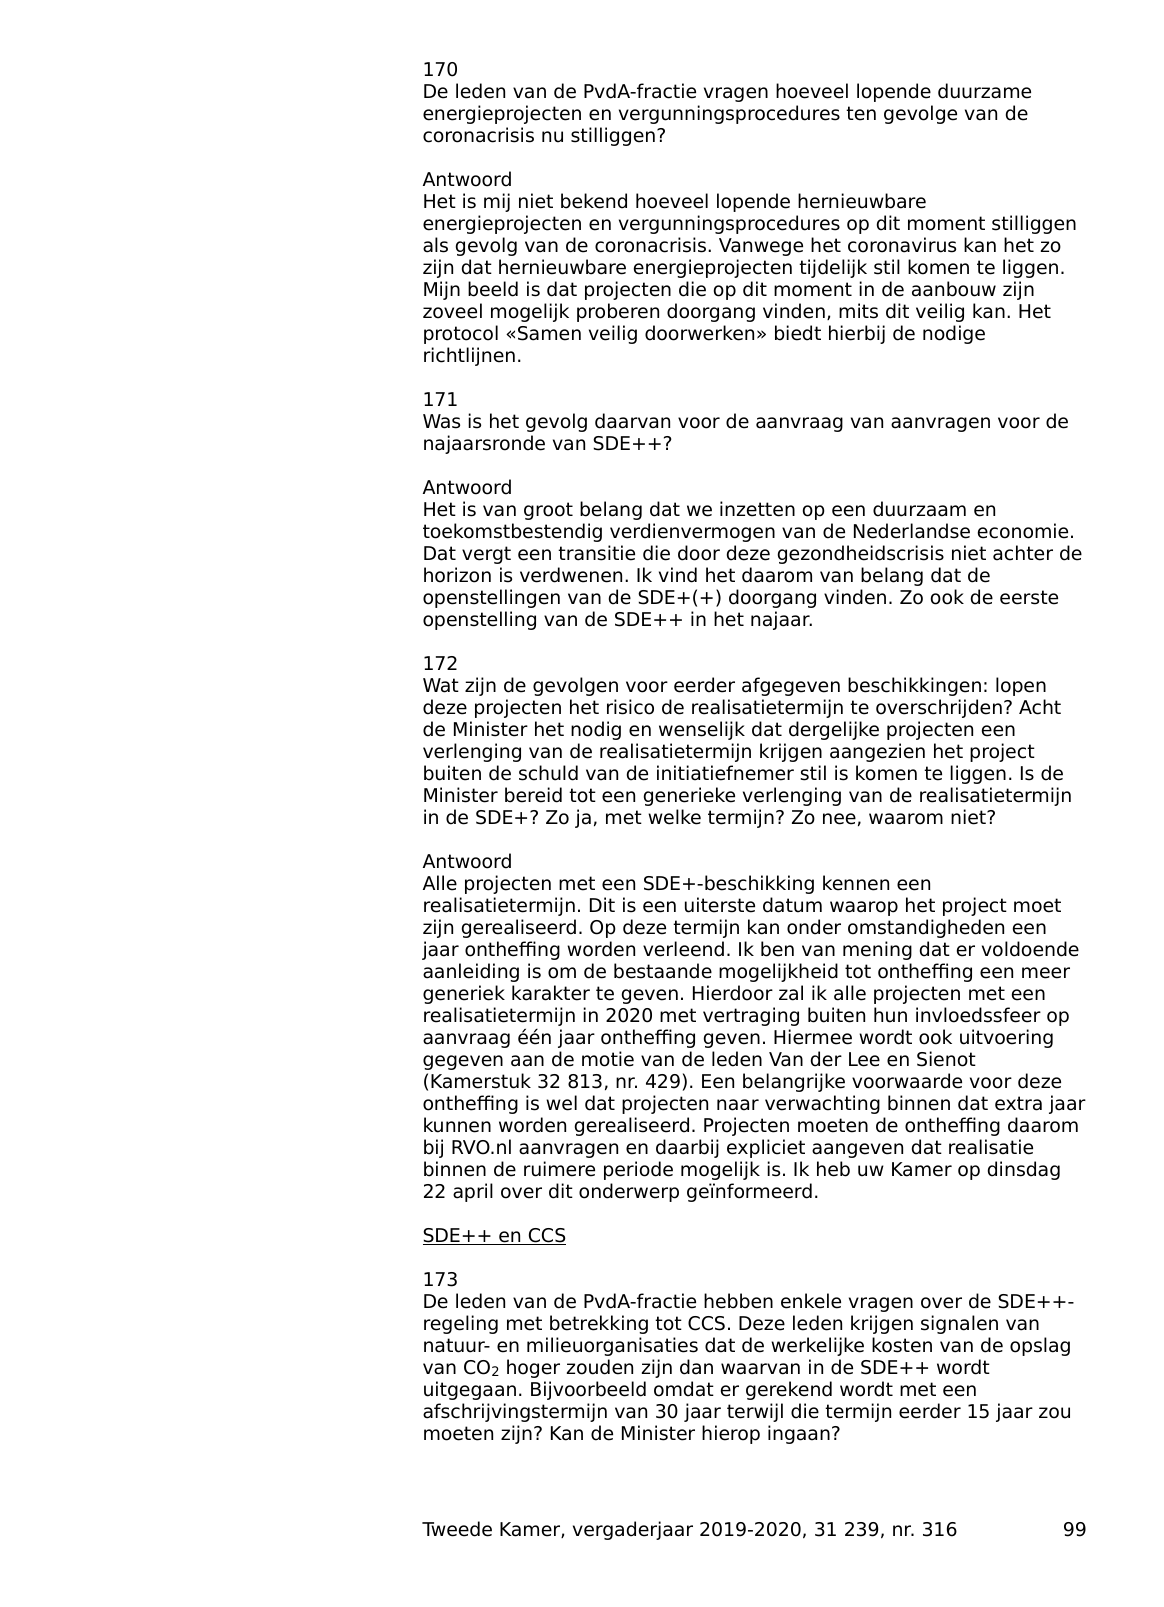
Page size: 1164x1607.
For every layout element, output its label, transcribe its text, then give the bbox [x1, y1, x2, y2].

text 171 [422, 389, 1087, 411]
text Wat zijn de gevolgen voor eerder afgegeven beschikkingen: lopen deze projecten het risico de realisatietermijn te overschrijden? Acht de Minister het nodig en wenselijk dat dergelijke projecten een verlenging van de realisatietermijn krijgen aangezien het project buiten de schuld van de initiatiefnemer stil is komen te liggen. Is de Minister bereid tot een generieke verlenging van de realisatietermijn in de SDE+? Zo ja, met welke termijn? Zo nee, waarom niet? [422, 675, 1087, 829]
text Het is mij niet bekend hoeveel lopende hernieuwbare energieprojecten en vergunningsprocedures op dit moment stilliggen als gevolg van de coronacrisis. Vanwege het coronavirus kan het zo zijn dat hernieuwbare energieprojecten tijdelijk stil komen te liggen. Mijn beeld is dat projecten die op dit moment in de aanbouw zijn zoveel mogelijk proberen doorgang vinden, mits dit veilig kan. Het protocol «Samen veilig doorwerken» biedt hierbij de nodige richtlijnen. [422, 191, 1087, 367]
text Antwoord [422, 477, 1087, 499]
text 170 [422, 59, 1087, 81]
text Antwoord [422, 851, 1087, 873]
text 172 [422, 653, 1087, 675]
text Alle projecten met een SDE+-beschikking kennen een realisatietermijn. Dit is een uiterste datum waarop het project moet zijn gerealiseerd. Op deze termijn kan onder omstandigheden een jaar ontheffing worden verleend. Ik ben van mening dat er voldoende aanleiding is om de bestaande mogelijkheid tot ontheffing een meer generiek karakter te geven. Hierdoor zal ik alle projecten met een realisatietermijn in 2020 met vertraging buiten hun invloedssfeer op aanvraag één jaar ontheffing geven. Hiermee wordt ook uitvoering gegeven aan de motie van de leden Van der Lee en Sienot (Kamerstuk 32 813, nr. 429). Een belangrijke voorwaarde voor deze ontheffing is wel dat projecten naar verwachting binnen dat extra jaar kunnen worden gerealiseerd. Projecten moeten de ontheffing daarom bij RVO.nl aanvragen en daarbij expliciet aangeven dat realisatie binnen de ruimere periode mogelijk is. Ik heb uw Kamer op dinsdag 22 april over dit onderwerp geïnformeerd. [422, 873, 1087, 1203]
text De leden van de PvdA-fractie hebben enkele vragen over de SDE++-regeling met betrekking tot CCS. Deze leden krijgen signalen van natuur- en milieuorganisaties dat de werkelijke kosten van de opslag van CO2 hoger zouden zijn dan waarvan in de SDE++ wordt uitgegaan. Bijvoorbeeld omdat er gerekend wordt met een afschrijvingstermijn van 30 jaar terwijl die termijn eerder 15 jaar zou moeten zijn? Kan de Minister hierop ingaan? [422, 1291, 1087, 1445]
text De leden van de PvdA-fractie vragen hoeveel lopende duurzame energieprojecten en vergunningsprocedures ten gevolge van de coronacrisis nu stilliggen? [422, 81, 1087, 147]
text Antwoord [422, 169, 1087, 191]
subtitle SDE++ en CCS [422, 1225, 1087, 1247]
text Het is van groot belang dat we inzetten op een duurzaam en toekomstbestendig verdienvermogen van de Nederlandse economie. Dat vergt een transitie die door deze gezondheidscrisis niet achter de horizon is verdwenen. Ik vind het daarom van belang dat de openstellingen van de SDE+(+) doorgang vinden. Zo ook de eerste openstelling van de SDE++ in het najaar. [422, 499, 1087, 631]
text Was is het gevolg daarvan voor de aanvraag van aanvragen voor de najaarsronde van SDE++? [422, 411, 1087, 455]
text 173 [422, 1269, 1087, 1291]
